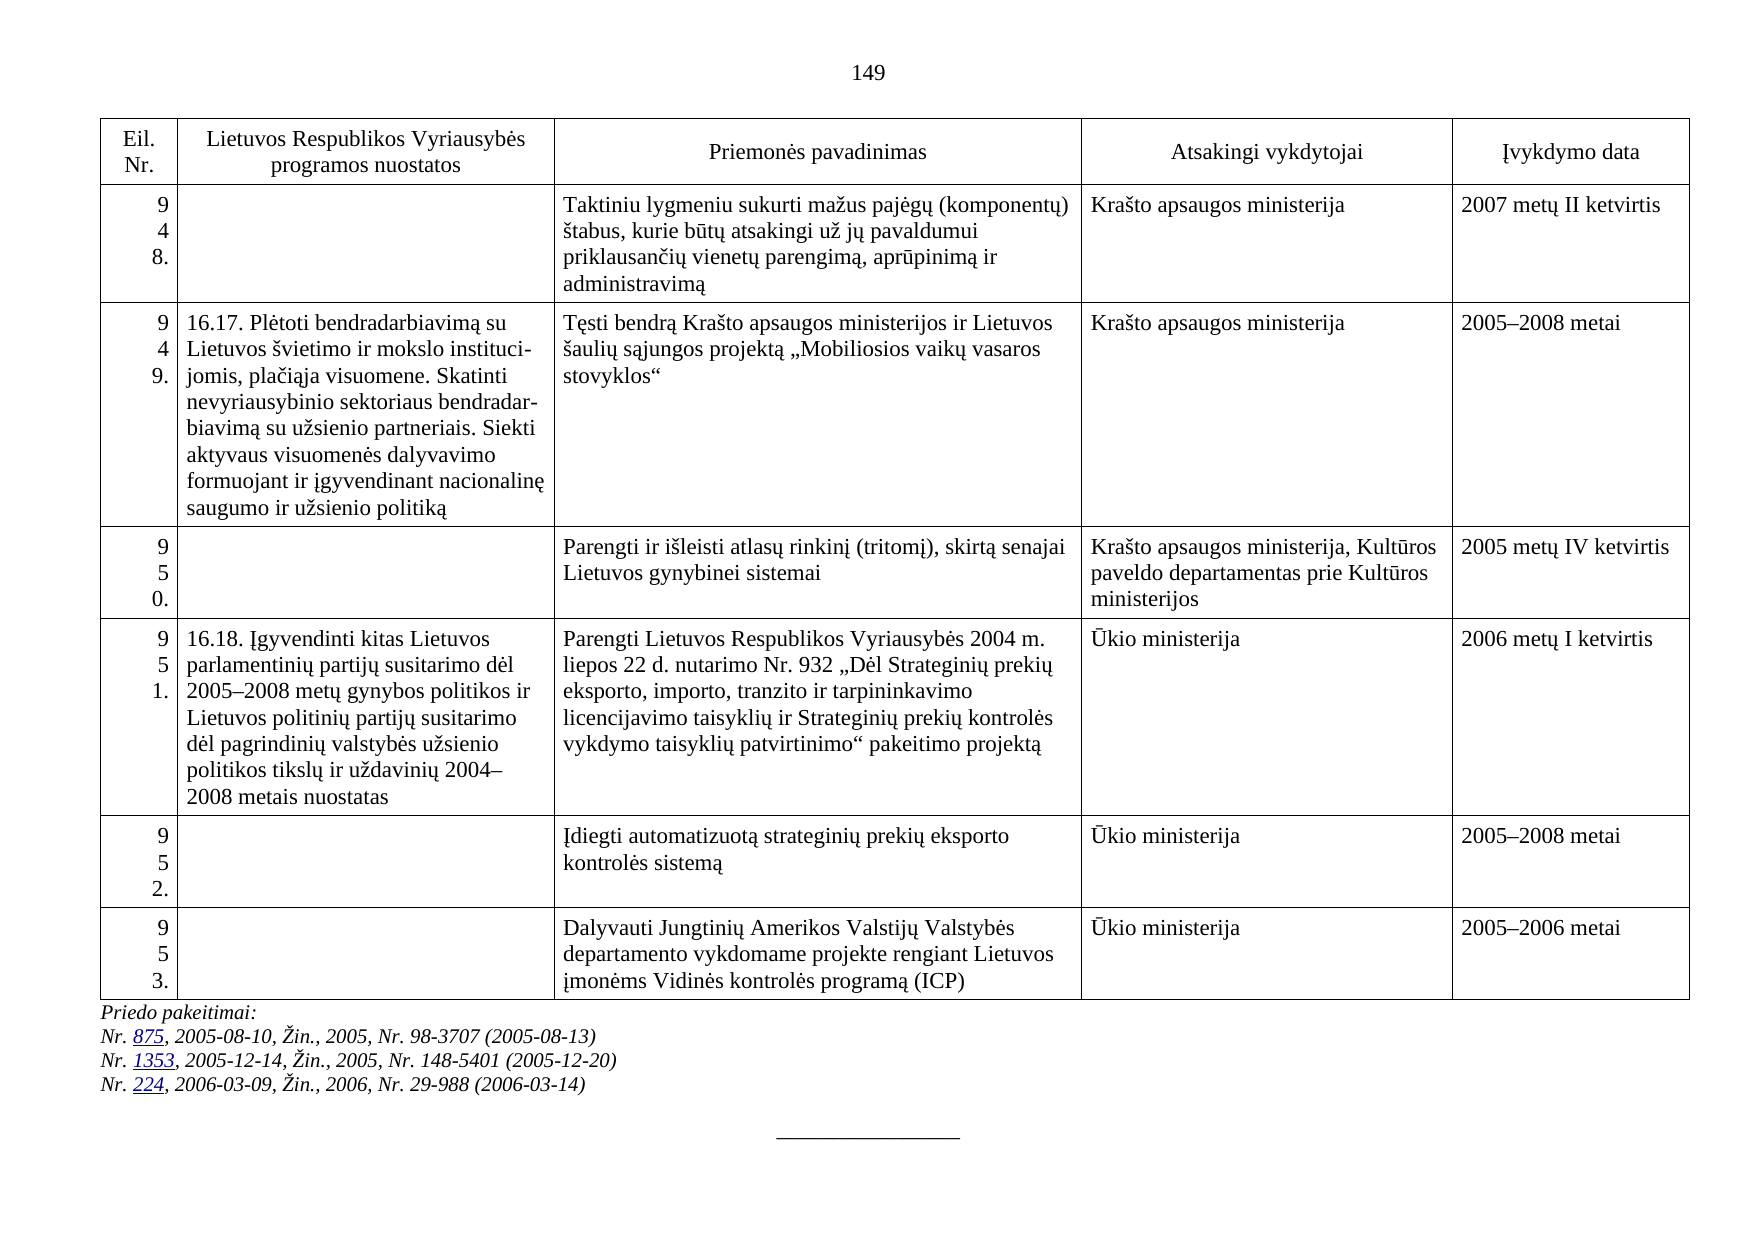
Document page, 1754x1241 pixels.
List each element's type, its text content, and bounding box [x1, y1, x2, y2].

table_header Atsakingi vykdytojai [1082, 119, 1452, 184]
table_cell 2005 metų IV ketvirtis [1453, 527, 1689, 618]
table_cell [101, 816, 177, 907]
table_cell Krašto apsaugos ministerija, Kultūros paveldo departamentas prie Kultūros ministerijos [1082, 527, 1452, 618]
text Nr. 1353, 2005-12-14, Žin., 2005, Nr. 148-5401 (2005-12-20) [100, 1048, 1636, 1072]
table_cell [178, 816, 554, 907]
table_header Įvykdymo data [1453, 119, 1689, 184]
table_cell [101, 619, 177, 815]
table_cell Ūkio ministerija [1082, 816, 1452, 907]
table_cell Parengti ir išleisti atlasų rinkinį (tritomį), skirtą senajai Lietuvos gynybinei sistemai [555, 527, 1081, 618]
table_cell Krašto apsaugos ministerija [1082, 185, 1452, 302]
table_header Lietuvos Respublikos Vyriausybės programos nuostatos [178, 119, 554, 184]
table_header Eil. Nr. [101, 119, 177, 184]
table_cell Parengti Lietuvos Respublikos Vyriausybės 2004 m. liepos 22 d. nutarimo Nr. 932 „Dėl Strateginių prekių eksporto, importo, tranzito ir tarpininkavimo licencijavimo taisyklių ir Strateginių prekių kontrolės vykdymo taisyklių patvirtinimo“ pakeitimo projektą [555, 619, 1081, 815]
table_header Priemonės pavadinimas [555, 119, 1081, 184]
text Nr. 875, 2005-08-10, Žin., 2005, Nr. 98-3707 (2005-08-13) [100, 1024, 1636, 1048]
table_cell [178, 908, 554, 999]
table_cell Krašto apsaugos ministerija [1082, 303, 1452, 526]
table_cell Ūkio ministerija [1082, 908, 1452, 999]
table_cell Tęsti bendrą Krašto apsaugos ministerijos ir Lietuvos šaulių sąjungos projektą „Mobiliosios vaikų vasaros stovyklos“ [555, 303, 1081, 526]
table_cell Ūkio ministerija [1082, 619, 1452, 815]
table_cell 2005–2008 metai [1453, 816, 1689, 907]
table_cell Taktiniu lygmeniu sukurti mažus pajėgų (komponentų) štabus, kurie būtų atsakingi už jų pavaldumui priklausančių vienetų parengimą, aprūpinimą ir administravimą [555, 185, 1081, 302]
table_cell [101, 185, 177, 302]
table_cell 16.18. Įgyvendinti kitas Lietuvos parlamentinių partijų susitarimo dėl 2005–2008 metų gynybos politikos ir Lietuvos politinių partijų susitarimo dėl pagrindinių valstybės užsienio politikos tikslų ir uždavinių 2004–2008 metais nuostatas [178, 619, 554, 815]
table_cell [178, 185, 554, 302]
table_cell [101, 303, 177, 526]
table_cell 2007 metų II ketvirtis [1453, 185, 1689, 302]
text Nr. 224, 2006-03-09, Žin., 2006, Nr. 29-988 (2006-03-14) [100, 1072, 1636, 1096]
table_cell [178, 527, 554, 618]
table_cell Dalyvauti Jungtinių Amerikos Valstijų Valstybės departamento vykdomame projekte rengiant Lietuvos įmonėms Vidinės kontrolės programą (ICP) [555, 908, 1081, 999]
table_cell [101, 908, 177, 999]
table_cell 2006 metų I ketvirtis [1453, 619, 1689, 815]
table_cell [101, 527, 177, 618]
table_cell 2005–2006 metai [1453, 908, 1689, 999]
table_cell Įdiegti automatizuotą strateginių prekių eksporto kontrolės sistemą [555, 816, 1081, 907]
text Priedo pakeitimai: [100, 1000, 1636, 1024]
text –––––––––––––––– [100, 1123, 1636, 1149]
table_cell 16.17. Plėtoti bendradarbiavimą su Lietuvos švietimo ir mokslo instituci­jo­mis, plačiąja visuomene. Skatinti nevyriausybinio sektoriaus bendradar­biavimą su užsienio partneriais. Siekti aktyvaus visuomenės dalyvavimo formuojant ir įgyvendinant nacionalinę saugumo ir užsienio politiką [178, 303, 554, 526]
table_cell 2005–2008 metai [1453, 303, 1689, 526]
